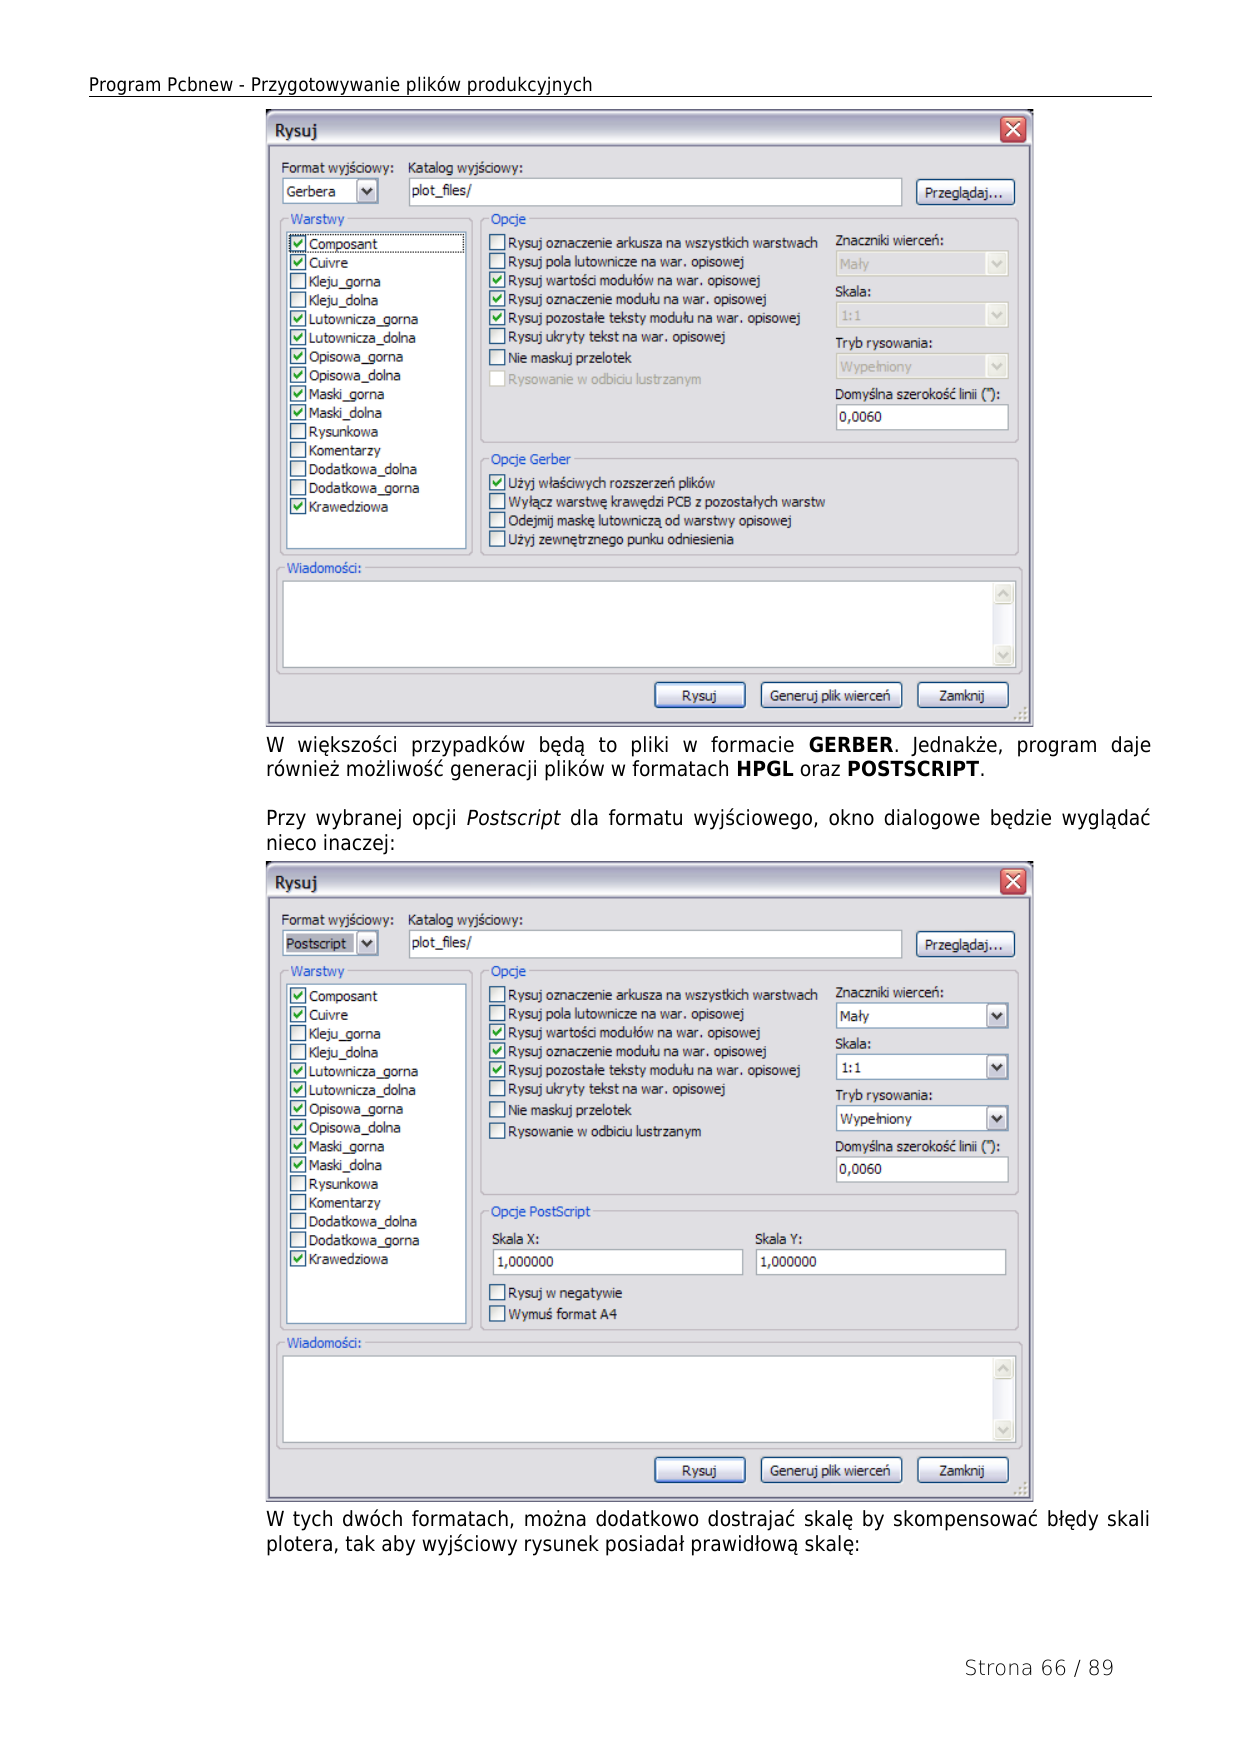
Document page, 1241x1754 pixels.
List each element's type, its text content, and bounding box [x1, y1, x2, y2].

text Przy wybranej opcji Postscript dla formatu wyjściowego, okno dialogowe będzie wyglądać nieco inaczej: [266, 806, 1152, 855]
picture [265, 109, 1034, 727]
text W tych dwóch formatach, można dodatkowo dostrajać skalę by skompensować błędy skali plotera, tak aby wyjściowy rysunek posiadał prawidłową skalę: [266, 1507, 1152, 1556]
picture [265, 861, 1034, 1502]
text W większości przypadków będą to pliki w formacie GERBER. Jednakże, program daje również możliwość generacji plików w formatach HPGL oraz POSTSCRIPT. [266, 733, 1152, 782]
